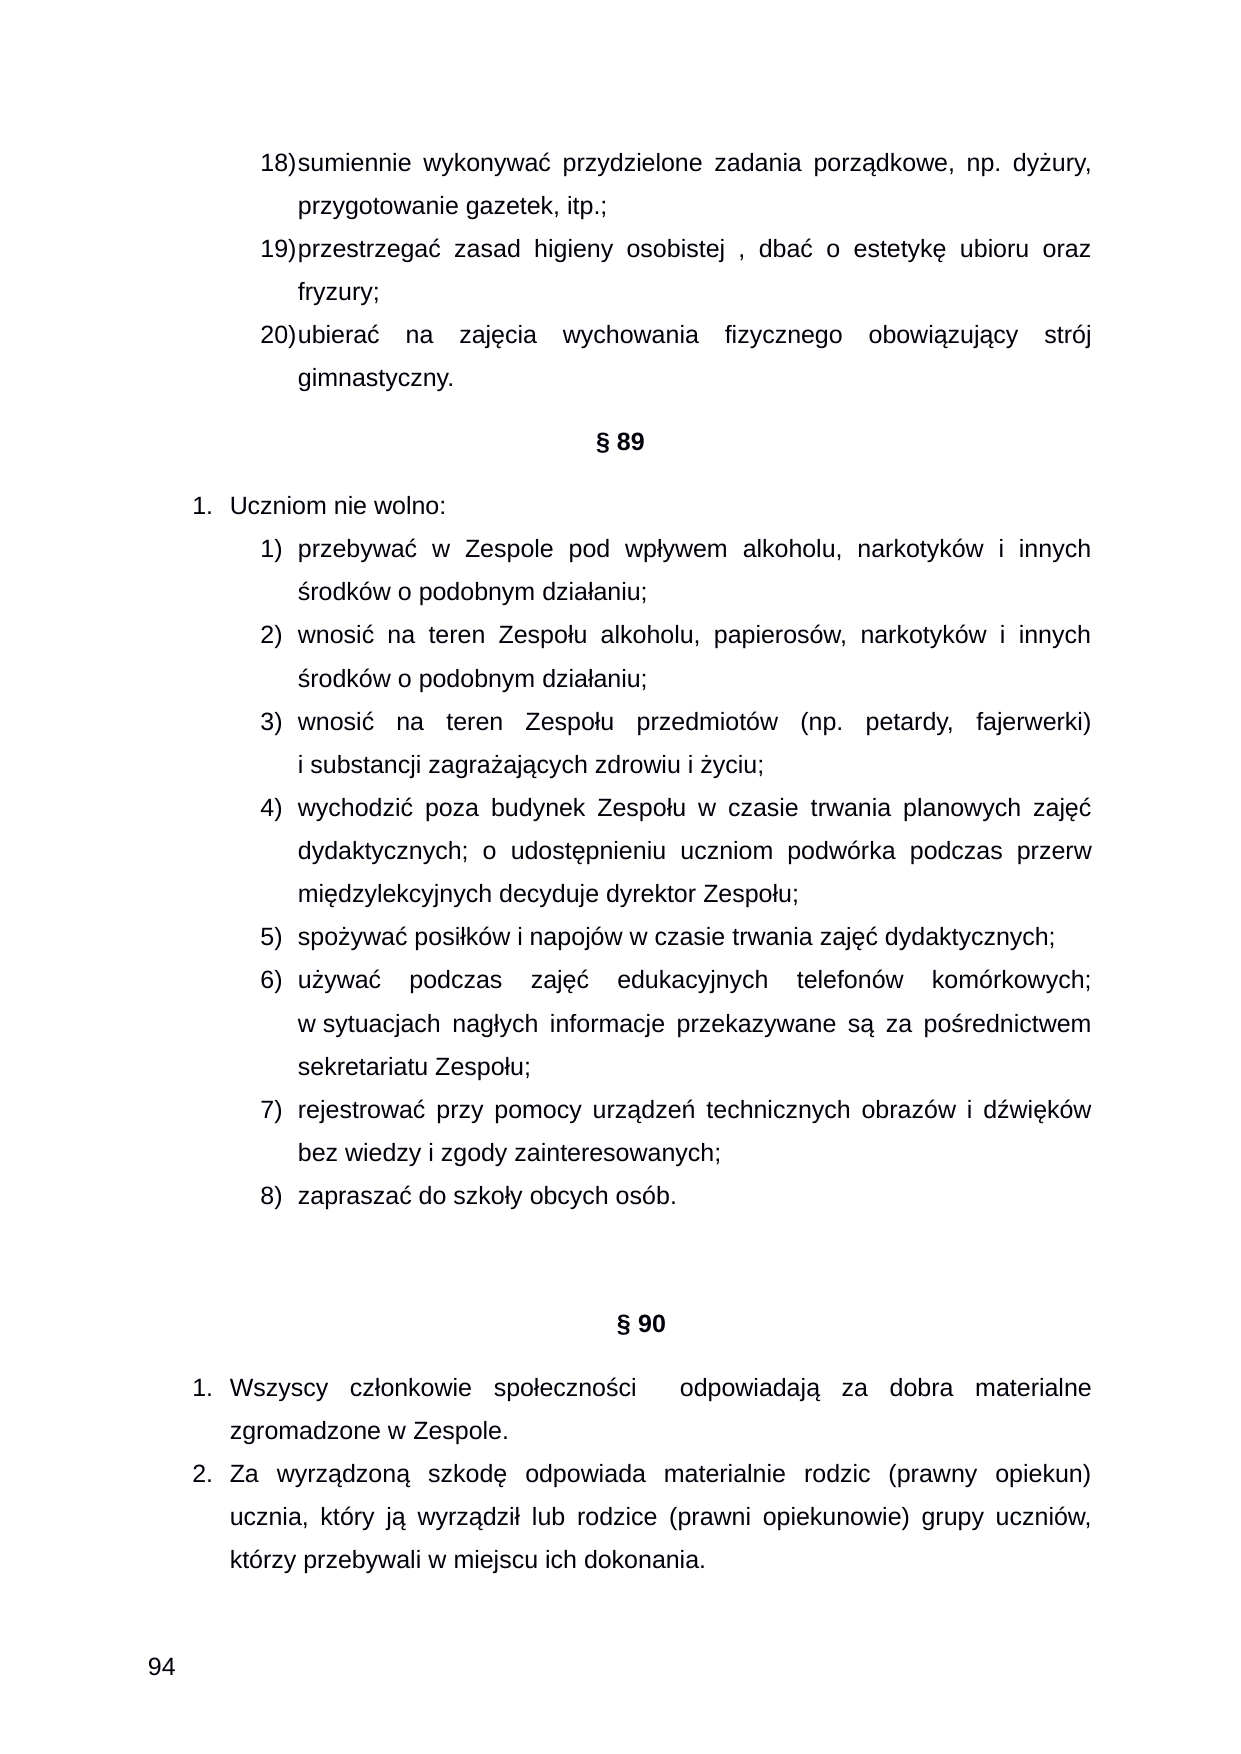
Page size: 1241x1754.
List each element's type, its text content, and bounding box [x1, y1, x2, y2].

subtitle Za wyrządzoną szkodę odpowiada materialnie rodzic (prawny opiekun) ucznia, który ją wyrządził lub rodzice (prawni opiekunowie) grupy uczniów, którzy przebywali w miejscu ich dokonania. [192, 1459, 1093, 1574]
subtitle Wszyscy członkowie społeczności odpowiadają za dobra materialne zgromadzone w Zespole. [192, 1373, 1093, 1445]
subtitle wnosić na teren Zespołu alkoholu, papierosów, narkotyków i innych środków o podobnym działaniu; [260, 621, 1093, 692]
subtitle sumiennie wykonywać przydzielone zadania porządkowe, np. dyżury, przygotowanie gazetek, itp.; [260, 148, 1093, 219]
subtitle rejestrować przy pomocy urządzeń technicznych obrazów i dźwięków bez wiedzy i zgody zainteresowanych; [260, 1095, 1093, 1167]
subtitle spożywać posiłków i napojów w czasie trwania zajęć dydaktycznych; [260, 922, 1093, 951]
subtitle używać podczas zajęć edukacyjnych telefonów komórkowych; w sytuacjach nagłych informacje przekazywane są za pośrednictwem sekretariatu Zespołu; [260, 966, 1093, 1081]
subtitle ubierać na zajęcia wychowania fizycznego obowiązujący strój gimnastyczny. [260, 320, 1093, 392]
subtitle zapraszać do szkoły obcych osób. [260, 1181, 1093, 1210]
subtitle przebywać w Zespole pod wpływem alkoholu, narkotyków i innych środków o podobnym działaniu; [260, 534, 1093, 606]
subtitle przestrzegać zasad higieny osobistej , dbać o estetykę ubioru oraz fryzury; [260, 234, 1093, 306]
subtitle wnosić na teren Zespołu przedmiotów (np. petardy, fajerwerki) i substancji zagrażających zdrowiu i życiu; [260, 707, 1093, 779]
subtitle wychodzić poza budynek Zespołu w czasie trwania planowych zajęć dydaktycznych; o udostępnieniu uczniom podwórka podczas przerw międzylekcyjnych decyduje dyrektor Zespołu; [260, 793, 1093, 908]
subtitle Uczniom nie wolno: [192, 491, 1093, 520]
subtitle § 90 [298, 1309, 1093, 1338]
text § 89 [148, 427, 1093, 456]
